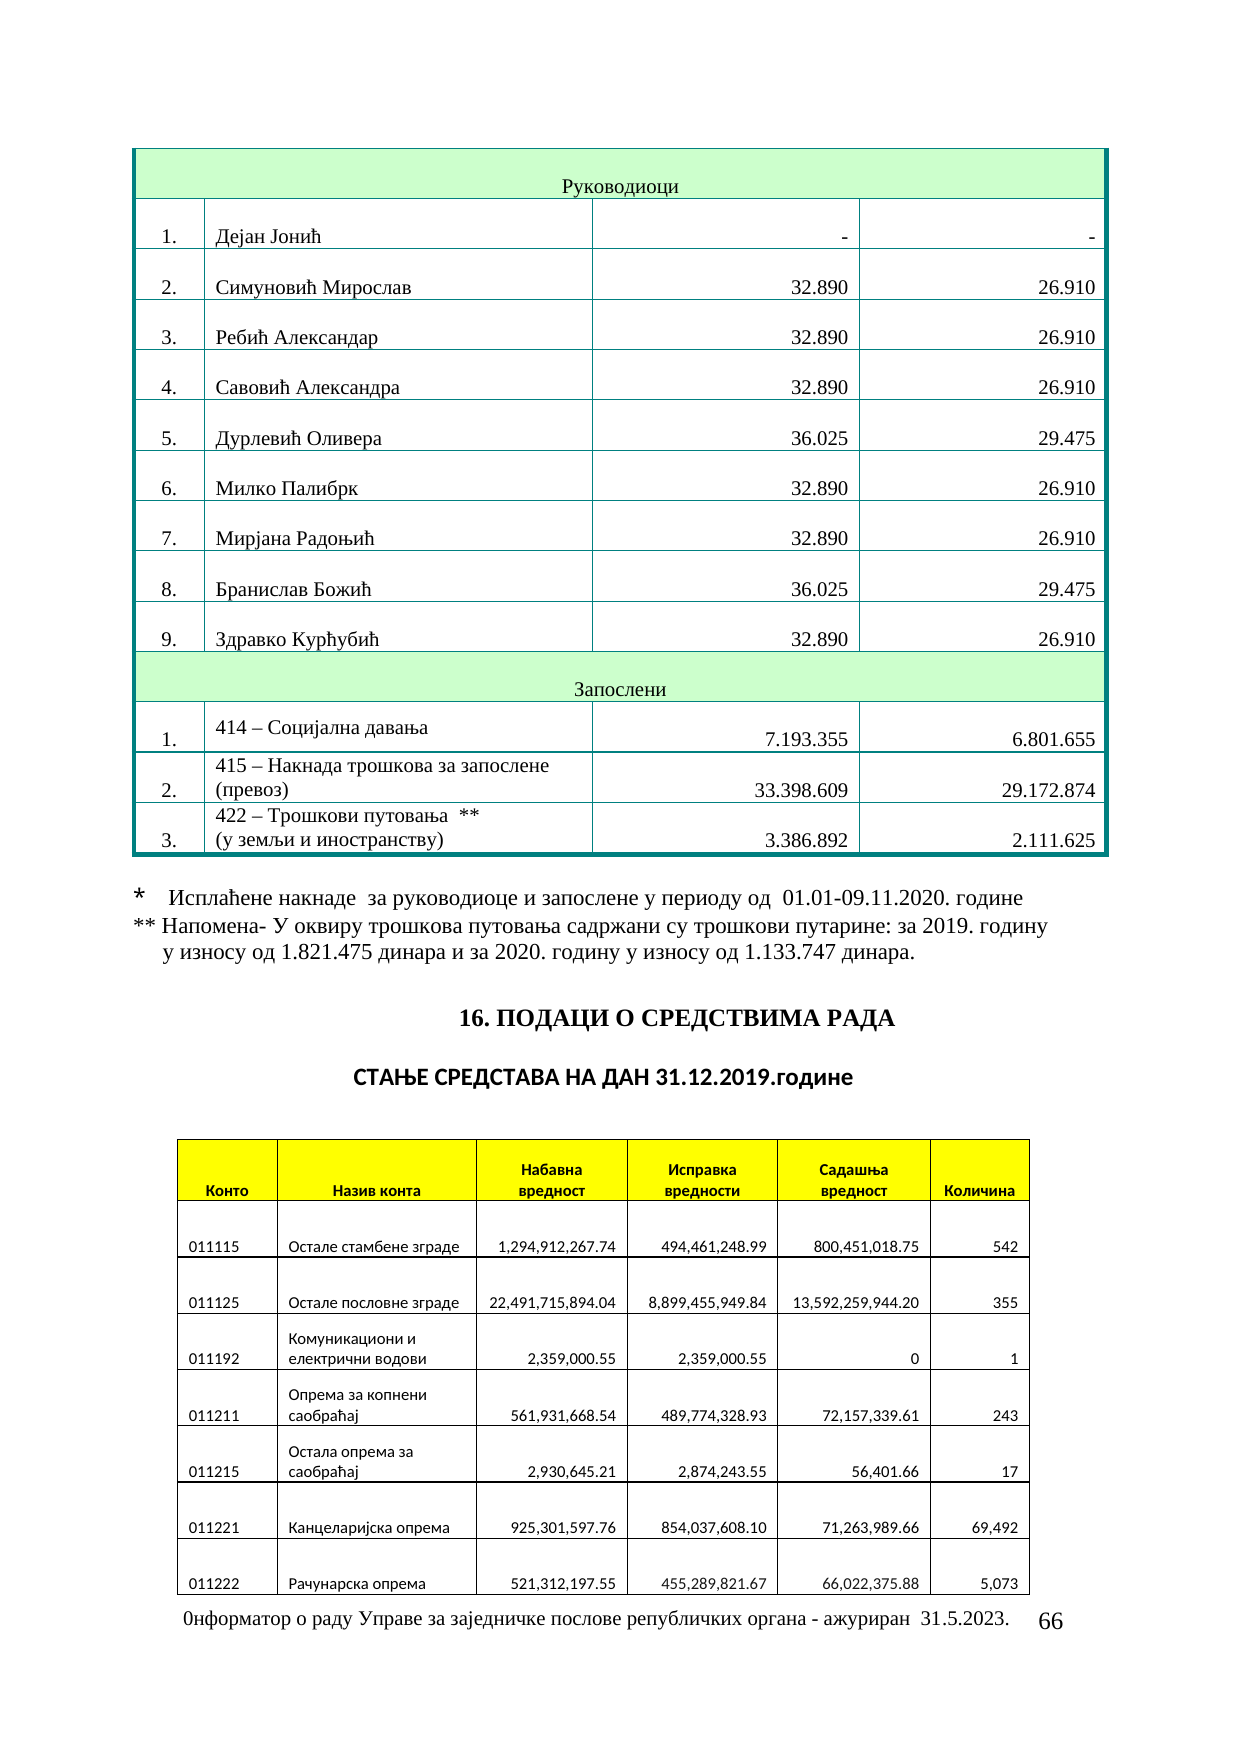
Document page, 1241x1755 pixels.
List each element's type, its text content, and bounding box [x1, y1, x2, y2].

table_cell 1 [931, 1314, 1029, 1369]
table_cell Рачунарска опрема [278, 1539, 476, 1594]
table_cell [476, 1091, 627, 1115]
table_cell Дејан Јонић [205, 199, 592, 248]
table_cell 2. [136, 753, 204, 802]
table_cell 36.025 [593, 551, 859, 601]
table_cell 36.025 [593, 400, 859, 449]
table_cell 26.910 [860, 300, 1104, 349]
table_cell 56,401.66 [778, 1426, 930, 1481]
table_cell Ребић Александар [205, 300, 592, 349]
table_cell 9. [136, 602, 204, 651]
table_cell 71,263,989.66 [778, 1483, 930, 1538]
table_cell 2,874,243.55 [628, 1426, 777, 1481]
table_cell 17 [931, 1426, 1029, 1481]
table_cell 13,592,259,944.20 [778, 1258, 930, 1313]
table_cell 1. [136, 702, 204, 751]
table_cell 011215 [178, 1426, 277, 1481]
table_cell Остала опрема за саобраћај [278, 1426, 476, 1481]
table_cell 0 [778, 1314, 930, 1369]
table_cell 32.890 [593, 602, 859, 651]
table_cell - [860, 199, 1104, 248]
table_cell [177, 1091, 277, 1115]
table_cell 3. [136, 803, 204, 852]
table_cell Остале стамбене зграде [278, 1201, 476, 1256]
table_cell 26.910 [860, 350, 1104, 399]
table_cell [930, 1115, 1029, 1139]
table_header [177, 1061, 277, 1091]
table_header [930, 1061, 1029, 1091]
table_cell Мирјана Радоњић [205, 501, 592, 550]
table_cell 32.890 [593, 451, 859, 500]
table_cell 2,359,000.55 [628, 1314, 777, 1369]
table_cell Исправка вредности [628, 1140, 777, 1200]
table_cell [778, 1091, 930, 1115]
table_cell Руководиоци [136, 149, 1104, 198]
table_cell Конто [178, 1140, 277, 1200]
table_cell 26.910 [860, 451, 1104, 500]
table_cell 22,491,715,894.04 [477, 1258, 627, 1313]
table_cell Опрема за копнени саобраћај [278, 1370, 476, 1425]
table_cell 4. [136, 350, 204, 399]
table_cell 011125 [178, 1258, 277, 1313]
table_cell [476, 1115, 627, 1139]
table_header СТАЊЕ СРЕДСТАВА НА ДАН 31.12.2019.године [277, 1061, 930, 1091]
table_cell Здравко Курћубић [205, 602, 592, 651]
table_cell 26.910 [860, 249, 1104, 299]
table_cell 66,022,375.88 [778, 1539, 930, 1594]
table_cell 32.890 [593, 249, 859, 299]
text 16. ПОДАЦИ О СРЕДСТВИМА РАДА [177, 1003, 1063, 1032]
table_cell 26.910 [860, 602, 1104, 651]
table_cell [930, 1091, 1029, 1115]
table_cell 355 [931, 1258, 1029, 1313]
table_cell 3. [136, 300, 204, 349]
table_cell 5,073 [931, 1539, 1029, 1594]
table_cell 69,492 [931, 1483, 1029, 1538]
table_cell 2,359,000.55 [477, 1314, 627, 1369]
table_cell 243 [931, 1370, 1029, 1425]
table_cell 422 – Трошкови путовања ** (у земљи и иностранству) [205, 803, 592, 852]
table_cell [627, 1091, 778, 1115]
table_cell 32.890 [593, 350, 859, 399]
table_cell 6.801.655 [860, 702, 1104, 751]
text * Исплаћене накнаде за руководиоце и запослене у периоду од 01.01-09.11.2020. године [133, 881, 1063, 912]
table_cell 494,461,248.99 [628, 1201, 777, 1256]
table_cell [277, 1091, 476, 1115]
table_cell 3.386.892 [593, 803, 859, 852]
table_cell 7.193.355 [593, 702, 859, 751]
table_cell Канцеларијска опрема [278, 1483, 476, 1538]
table_cell [778, 1115, 930, 1139]
table_cell Комуникациони и електрични водови [278, 1314, 476, 1369]
table_cell Назив конта [278, 1140, 476, 1200]
table_cell 29.172.874 [860, 753, 1104, 802]
table_cell Набавна вредност [477, 1140, 627, 1200]
table_cell - [593, 199, 859, 248]
table_cell 8,899,455,949.84 [628, 1258, 777, 1313]
table_cell [627, 1115, 778, 1139]
table_cell 1. [136, 199, 204, 248]
table_cell [177, 1115, 277, 1139]
table_cell Бранислав Божић [205, 551, 592, 601]
table_cell Савовић Александра [205, 350, 592, 399]
table_cell 32.890 [593, 300, 859, 349]
table_cell Запослени [136, 652, 1104, 701]
table_cell 26.910 [860, 501, 1104, 550]
table_cell 414 – Социјална давања [205, 702, 592, 751]
table_cell 415 – Накнада трошкова за запослене (превоз) [205, 753, 592, 802]
table_cell 29.475 [860, 400, 1104, 449]
table_cell Дурлевић Оливера [205, 400, 592, 449]
table_cell [277, 1115, 476, 1139]
table_cell 455,289,821.67 [628, 1539, 777, 1594]
table_cell 6. [136, 451, 204, 500]
table_cell 925,301,597.76 [477, 1483, 627, 1538]
table_cell Милко Палибрк [205, 451, 592, 500]
table_cell 489,774,328.93 [628, 1370, 777, 1425]
table_cell Садашња вредност [778, 1140, 930, 1200]
table_cell 011211 [178, 1370, 277, 1425]
table_cell Количина [931, 1140, 1029, 1200]
table_cell 32.890 [593, 501, 859, 550]
table_cell 011115 [178, 1201, 277, 1256]
table_cell 72,157,339.61 [778, 1370, 930, 1425]
table_cell 561,931,668.54 [477, 1370, 627, 1425]
table_cell 854,037,608.10 [628, 1483, 777, 1538]
table_cell 2.111.625 [860, 803, 1104, 852]
table_cell 011192 [178, 1314, 277, 1369]
table_cell 29.475 [860, 551, 1104, 601]
table_cell 800,451,018.75 [778, 1201, 930, 1256]
table_cell 8. [136, 551, 204, 601]
table_cell Симуновић Мирослав [205, 249, 592, 299]
table_cell 011221 [178, 1483, 277, 1538]
table_cell 33.398.609 [593, 753, 859, 802]
table_cell 521,312,197.55 [477, 1539, 627, 1594]
table_cell Остале пословне зграде [278, 1258, 476, 1313]
table_cell 1,294,912,267.74 [477, 1201, 627, 1256]
table_cell 2. [136, 249, 204, 299]
table_cell 5. [136, 400, 204, 449]
table_cell 542 [931, 1201, 1029, 1256]
table_cell 7. [136, 501, 204, 550]
table_cell 011222 [178, 1539, 277, 1594]
text ** Напомена- У оквиру трошкова путовања садржани су трошкови путарине: за 2019. годину у износу од 1.821.475 динара и за 2020. годину у износу од 1.133.747 динара. [133, 912, 1063, 965]
table_cell 2,930,645.21 [477, 1426, 627, 1481]
